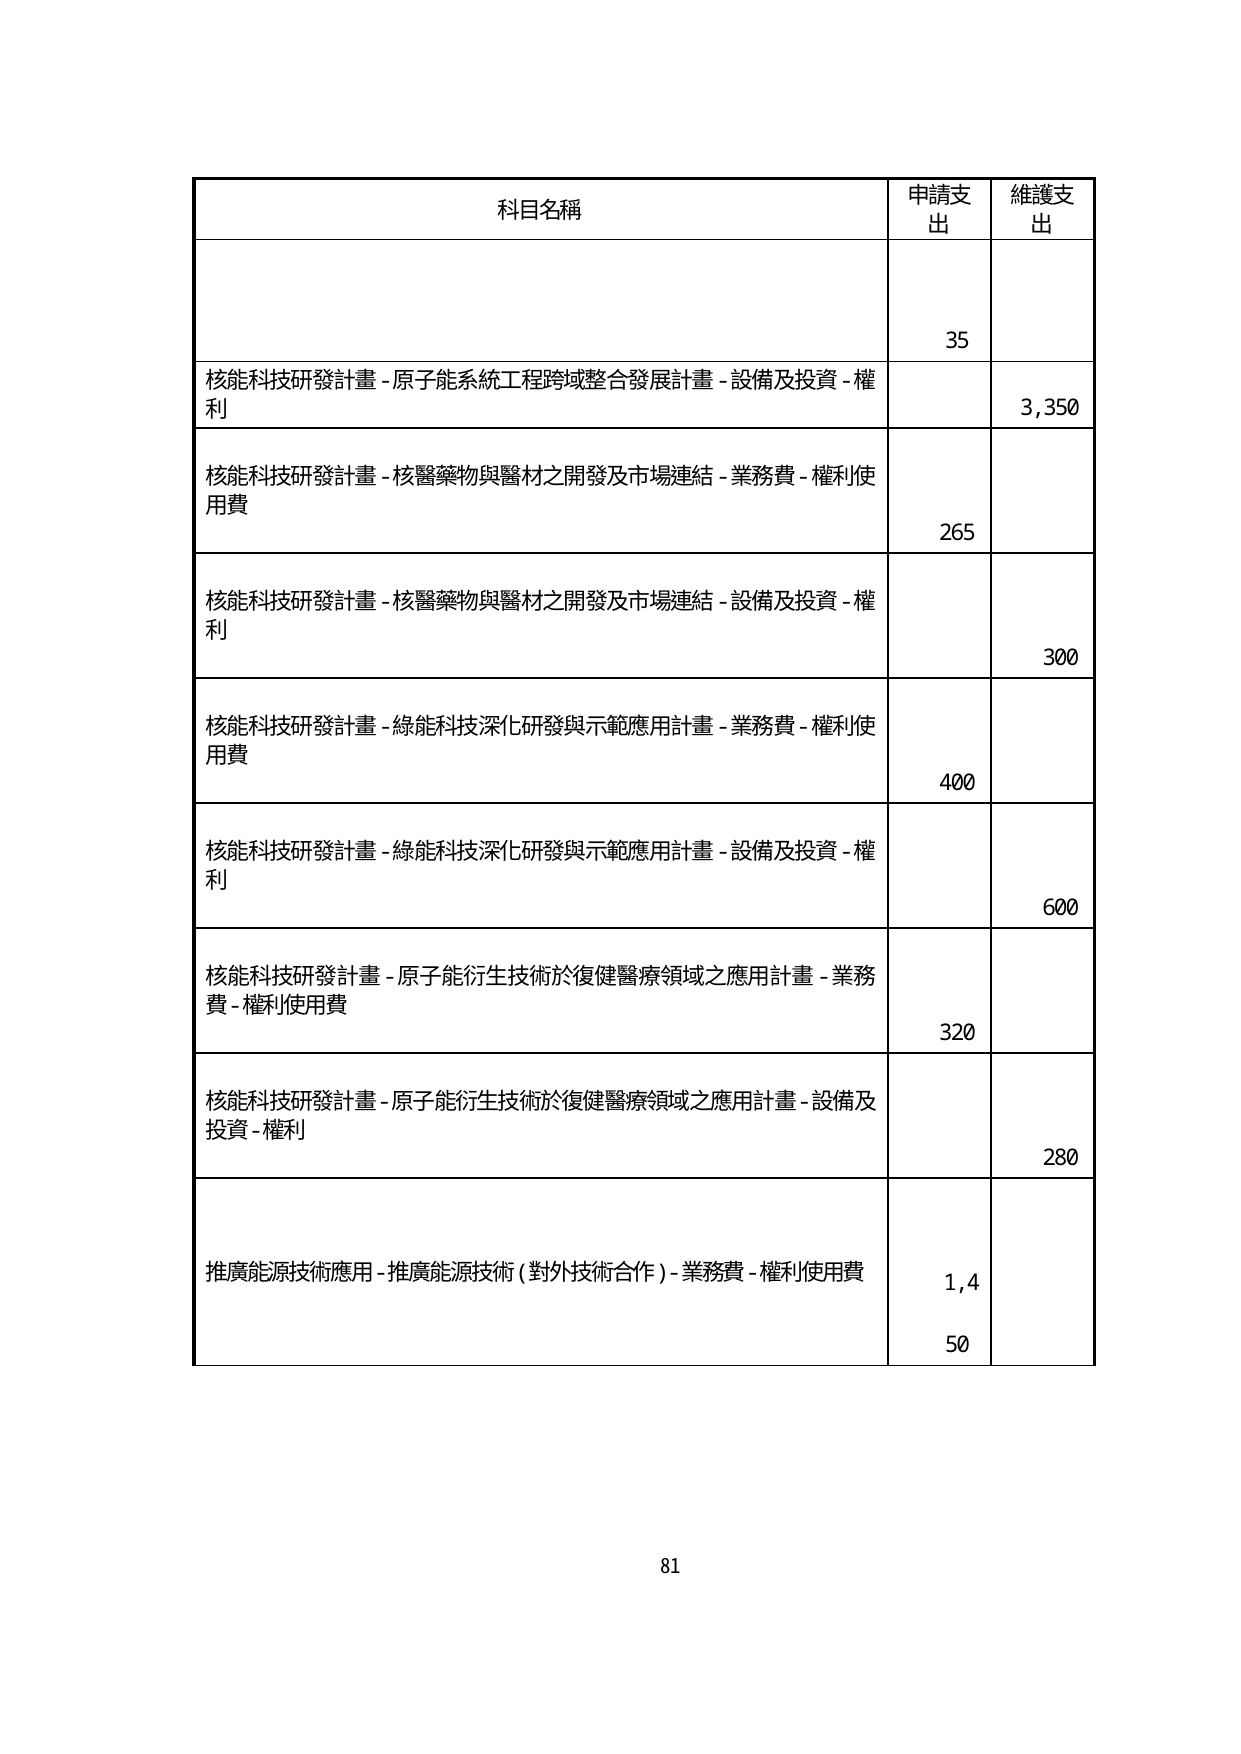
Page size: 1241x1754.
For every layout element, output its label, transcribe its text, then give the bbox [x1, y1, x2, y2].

table_cell 400 [889, 679, 990, 802]
table_cell 核能科技研發計畫-核醫藥物與醫材之開發及市場連結-設備及投資-權利 [196, 554, 887, 677]
table_cell 核能科技研發計畫-原子能系統工程跨域整合發展計畫-設備及投資-權利 [196, 362, 887, 427]
table_cell 核能科技研發計畫-綠能科技深化研發與示範應用計畫-業務費-權利使用費 [196, 679, 887, 802]
table_cell [889, 554, 990, 677]
table_cell [889, 804, 990, 927]
table_cell [992, 929, 1093, 1052]
table_cell 核能科技研發計畫-核醫藥物與醫材之開發及市場連結-業務費-權利使用費 [196, 429, 887, 552]
table_cell 280 [992, 1054, 1093, 1177]
table_cell 核能科技研發計畫-原子能衍生技術於復健醫療領域之應用計畫-設備及投資-權利 [196, 1054, 887, 1177]
table_header 科目名稱 [196, 180, 887, 239]
table_cell 推廣能源技術應用-推廣能源技術(對外技術合作)-業務費-權利使用費 [196, 1179, 887, 1365]
table_header 維護支出 [992, 180, 1093, 239]
table_cell [196, 240, 887, 361]
table_cell [992, 240, 1093, 361]
table_cell [889, 1054, 990, 1177]
table_header 申請支出 [889, 180, 990, 239]
table_cell [992, 679, 1093, 802]
table_cell 600 [992, 804, 1093, 927]
table_cell [889, 362, 990, 427]
table_cell 3,350 [992, 362, 1093, 427]
table_cell [992, 429, 1093, 552]
table_cell 核能科技研發計畫-原子能衍生技術於復健醫療領域之應用計畫-業務費-權利使用費 [196, 929, 887, 1052]
table_cell 320 [889, 929, 990, 1052]
table_cell 核能科技研發計畫-綠能科技深化研發與示範應用計畫-設備及投資-權利 [196, 804, 887, 927]
table_cell [992, 1179, 1093, 1365]
table_cell 300 [992, 554, 1093, 677]
table_cell 35 [889, 240, 990, 361]
table_cell 1,450 [889, 1179, 990, 1365]
table_cell 265 [889, 429, 990, 552]
